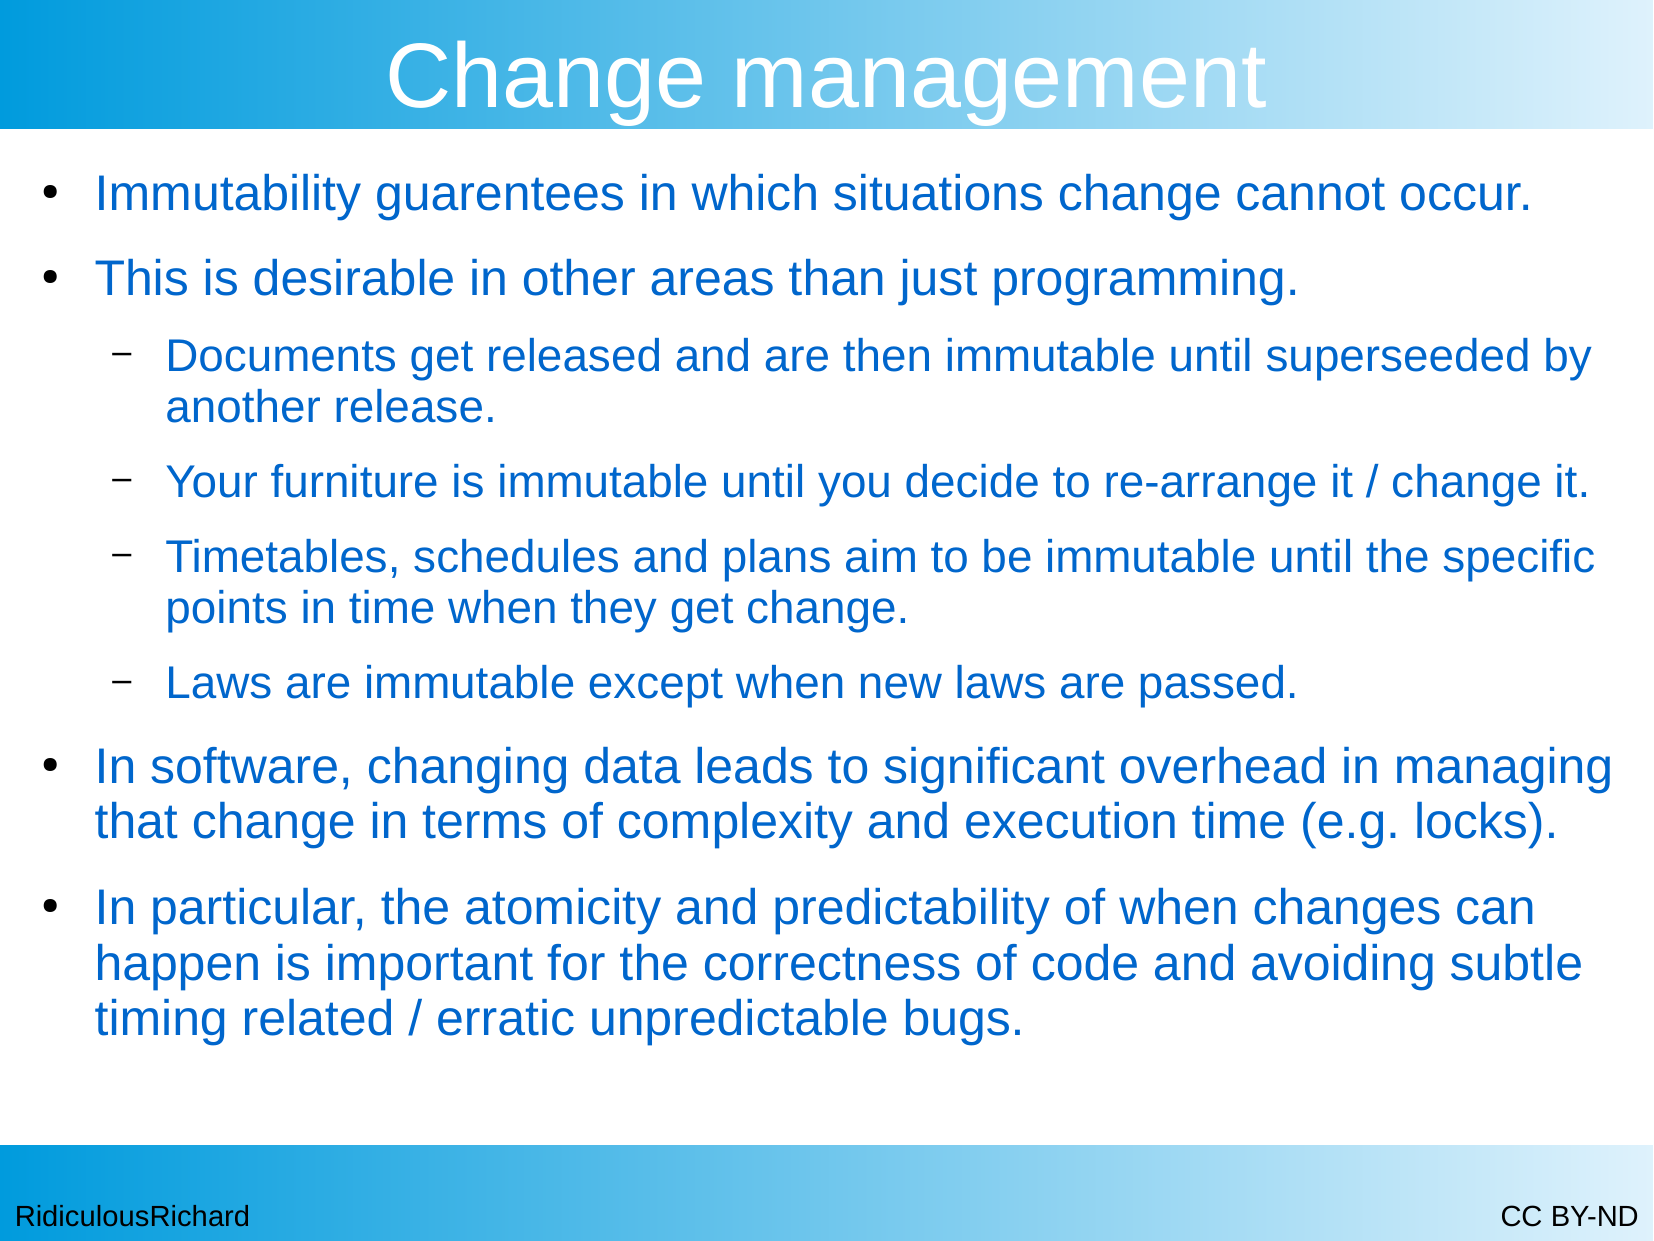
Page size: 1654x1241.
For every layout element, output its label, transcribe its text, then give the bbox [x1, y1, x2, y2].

list Immutability guarentees in which situations change cannot occur. This is desirable in other areas than just programming. Documents get released and are then immutable until superseeded by another release. Your furniture is immutable until you decide to re-arrange it / change it. Timetables, schedules and plans aim to be immutable until the specific points in time when they get change. Laws are immutable except when new laws are passed. In software, changing data leads to significant overhead in managing that change in terms of complexity and execution time (e.g. locks). In particular, the atomicity and predictability of when changes can happen is important for the correctness of code and avoiding subtle timing related / erratic unpredictable bugs. [23, 165, 1630, 1123]
title Change management [82, 23, 1571, 129]
